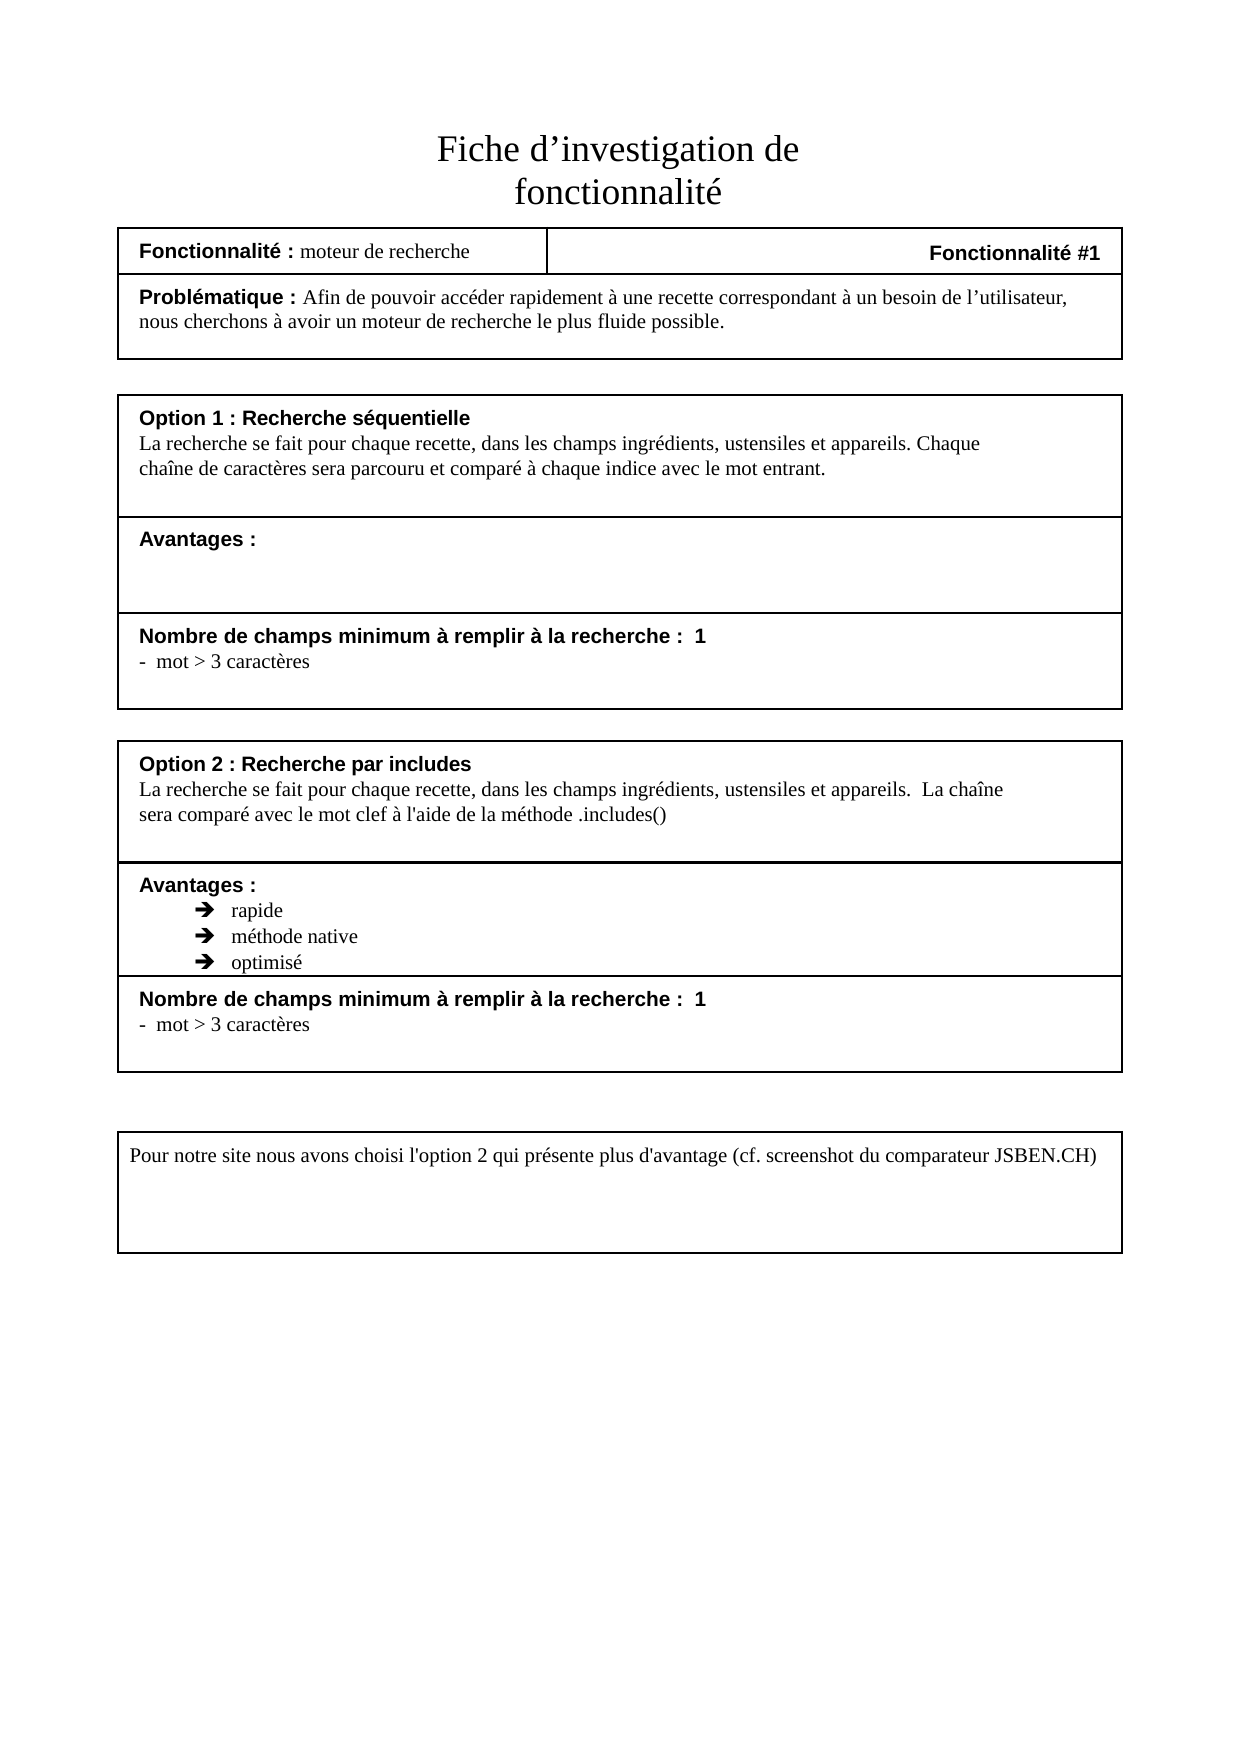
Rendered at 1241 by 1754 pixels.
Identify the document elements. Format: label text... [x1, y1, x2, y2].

text Fiche d’investigation de fonctionnalité [351, 126, 885, 212]
table_header Fonctionnalité #1 [548, 229, 1121, 273]
table_header Fonctionnalité : moteur de recherche [119, 229, 546, 273]
table_header Pour notre site nous avons choisi l'option 2 qui présente plus d'avantage (cf. screenshot du comparateur JSBEN.CH) [119, 1133, 1121, 1252]
table_cell Problématique : Afin de pouvoir accéder rapidement à une recette correspondant à un besoin de l’utilisateur, nous cherchons à avoir un moteur de recherche le plus fluide possible. [119, 275, 1121, 358]
table_header Option 1 : Recherche séquentielle La recherche se fait pour chaque recette, dans les champs ingrédients, ustensiles et appareils. Chaque chaîne de caractères sera parcouru et comparé à chaque indice avec le mot entrant. [119, 396, 1121, 516]
table_cell Avantages : [119, 518, 1121, 612]
table_cell Avantages : rapide méthode native optimisé [119, 864, 1121, 975]
table_cell Nombre de champs minimum à remplir à la recherche : 1 - mot > 3 caractères [119, 977, 1121, 1071]
table_cell Nombre de champs minimum à remplir à la recherche : 1 - mot > 3 caractères [119, 614, 1121, 708]
table_header Option 2 : Recherche par includes La recherche se fait pour chaque recette, dans les champs ingrédients, ustensiles et appareils. La chaîne sera comparé avec le mot clef à l'aide de la méthode .includes() [119, 742, 1121, 861]
